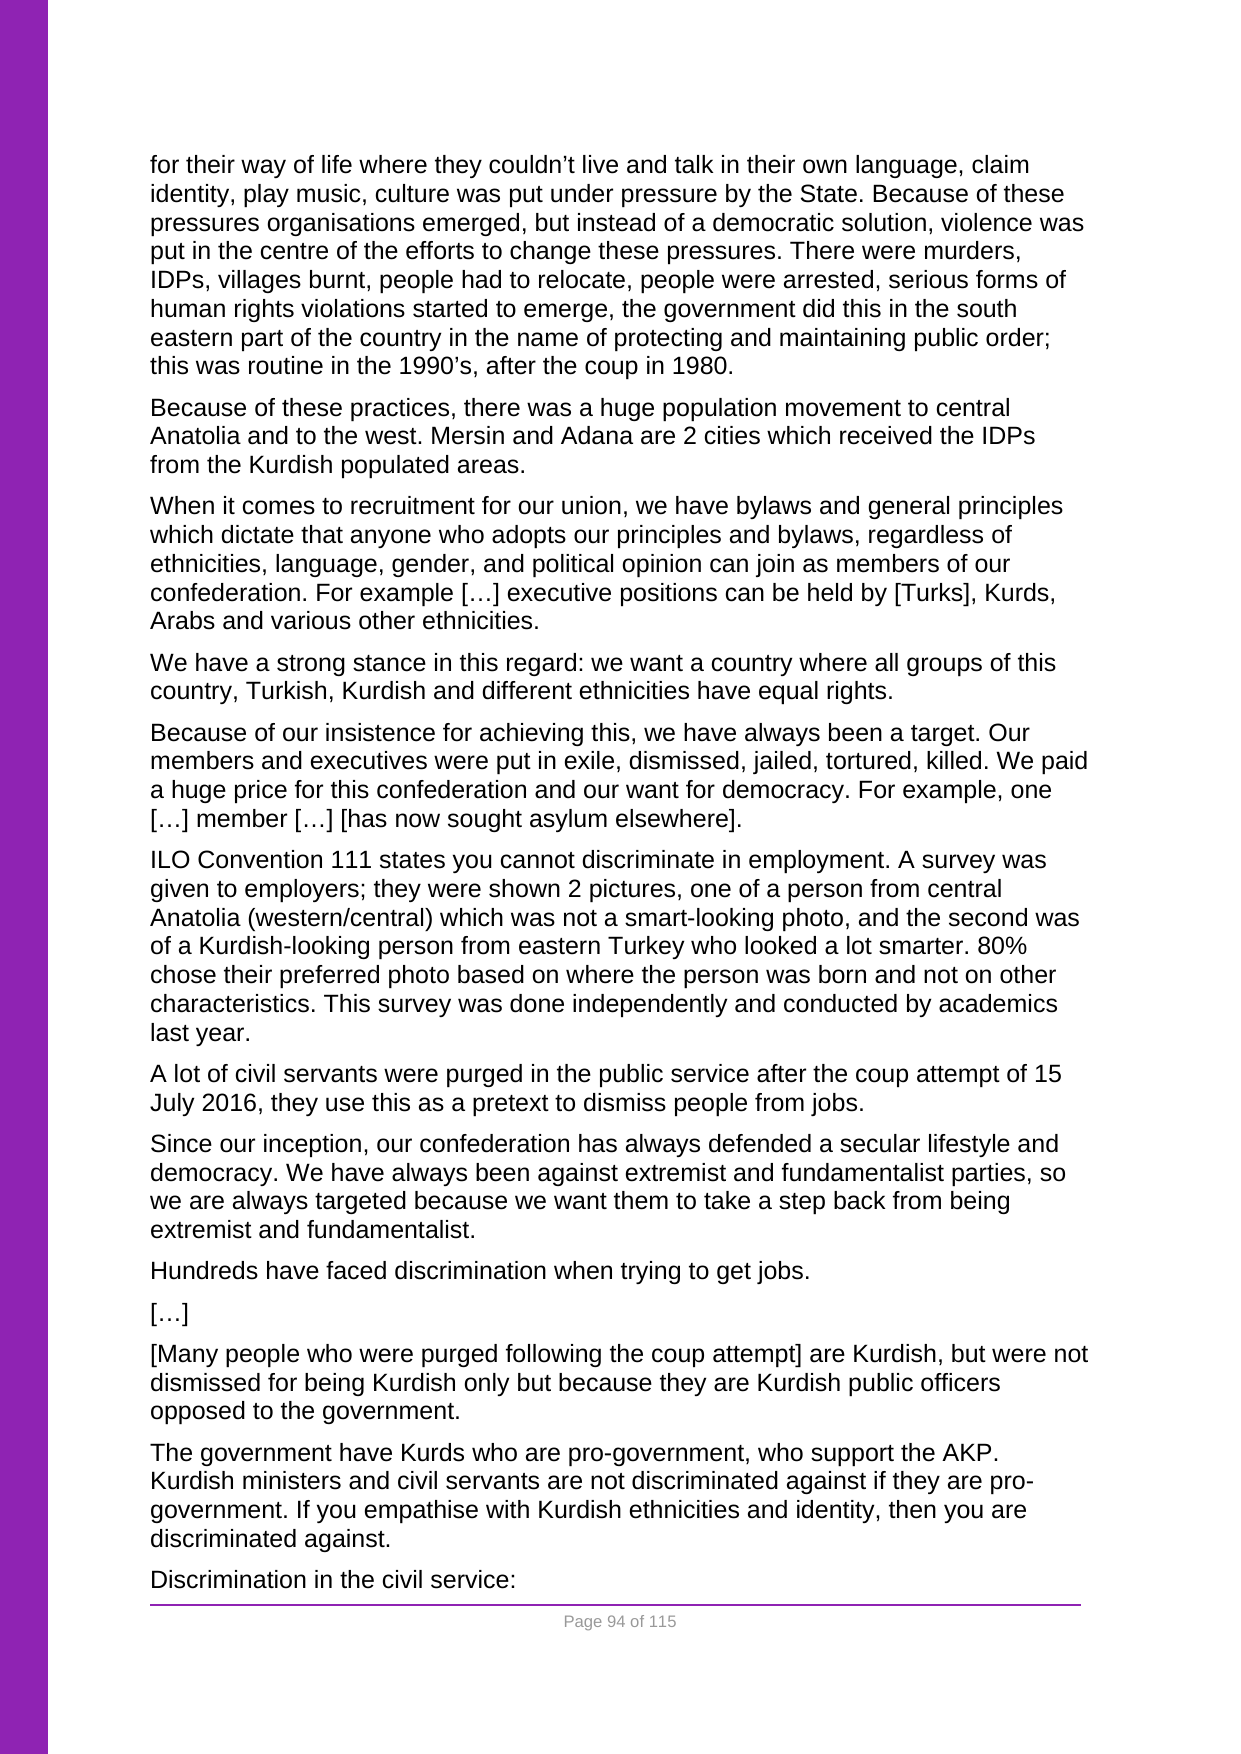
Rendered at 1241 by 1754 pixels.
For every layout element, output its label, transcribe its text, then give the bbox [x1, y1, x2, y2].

text for their way of life where they couldn’t live and talk in their own language, claim identity, play music, culture was put under pressure by the State. Because of these pressures organisations emerged, but instead of a democratic solution, violence was put in the centre of the efforts to change these pressures. There were murders, IDPs, villages burnt, people had to relocate, people were arrested, serious forms of human rights violations started to emerge, the government did this in the south eastern part of the country in the name of protecting and maintaining public order; this was routine in the 1990’s, after the coup in 1980. [150, 150, 1090, 380]
text Hundreds have faced discrimination when trying to get jobs. [150, 1256, 1090, 1285]
text We have a strong stance in this regard: we want a country where all groups of this country, Turkish, Kurdish and different ethnicities have equal rights. [150, 647, 1090, 705]
text The government have Kurds who are pro-government, who support the AKP. Kurdish ministers and civil servants are not discriminated against if they are pro-government. If you empathise with Kurdish ethnicities and identity, then you are discriminated against. [150, 1437, 1090, 1552]
text Because of our insistence for achieving this, we have always been a target. Our members and executives were put in exile, dismissed, jailed, tortured, killed. We paid a huge price for this confederation and our want for democracy. For example, one […] member […] [has now sought asylum elsewhere]. [150, 717, 1090, 832]
text Since our inception, our confederation has always defended a secular lifestyle and democracy. We have always been against extremist and fundamentalist parties, so we are always targeted because we want them to take a step back from being extremist and fundamentalist. [150, 1129, 1090, 1244]
text ILO Convention 111 states you cannot discriminate in employment. A survey was given to employers; they were shown 2 pictures, one of a person from central Anatolia (western/central) which was not a smart-looking photo, and the second was of a Kurdish-looking person from eastern Turkey who looked a lot smarter. 80% chose their preferred photo based on where the person was born and not on other characteristics. This survey was done independently and conducted by academics last year. [150, 845, 1090, 1046]
text A lot of civil servants were purged in the public service after the coup attempt of 15 July 2016, they use this as a pretext to dismiss people from jobs. [150, 1059, 1090, 1116]
text Because of these practices, there was a huge population movement to central Anatolia and to the west. Mersin and Adana are 2 cities which received the IDPs from the Kurdish populated areas. [150, 392, 1090, 479]
text Discrimination in the civil service: [150, 1565, 1090, 1594]
text [Many people who were purged following the coup attempt] are Kurdish, but were not dismissed for being Kurdish only but because they are Kurdish public officers opposed to the government. [150, 1339, 1090, 1425]
text […] [150, 1297, 1090, 1326]
text When it comes to recruitment for our union, we have bylaws and general principles which dictate that anyone who adopts our principles and bylaws, regardless of ethnicities, language, gender, and political opinion can join as members of our confederation. For example […] executive positions can be held by [Turks], Kurds, Arabs and various other ethnicities. [150, 491, 1090, 635]
